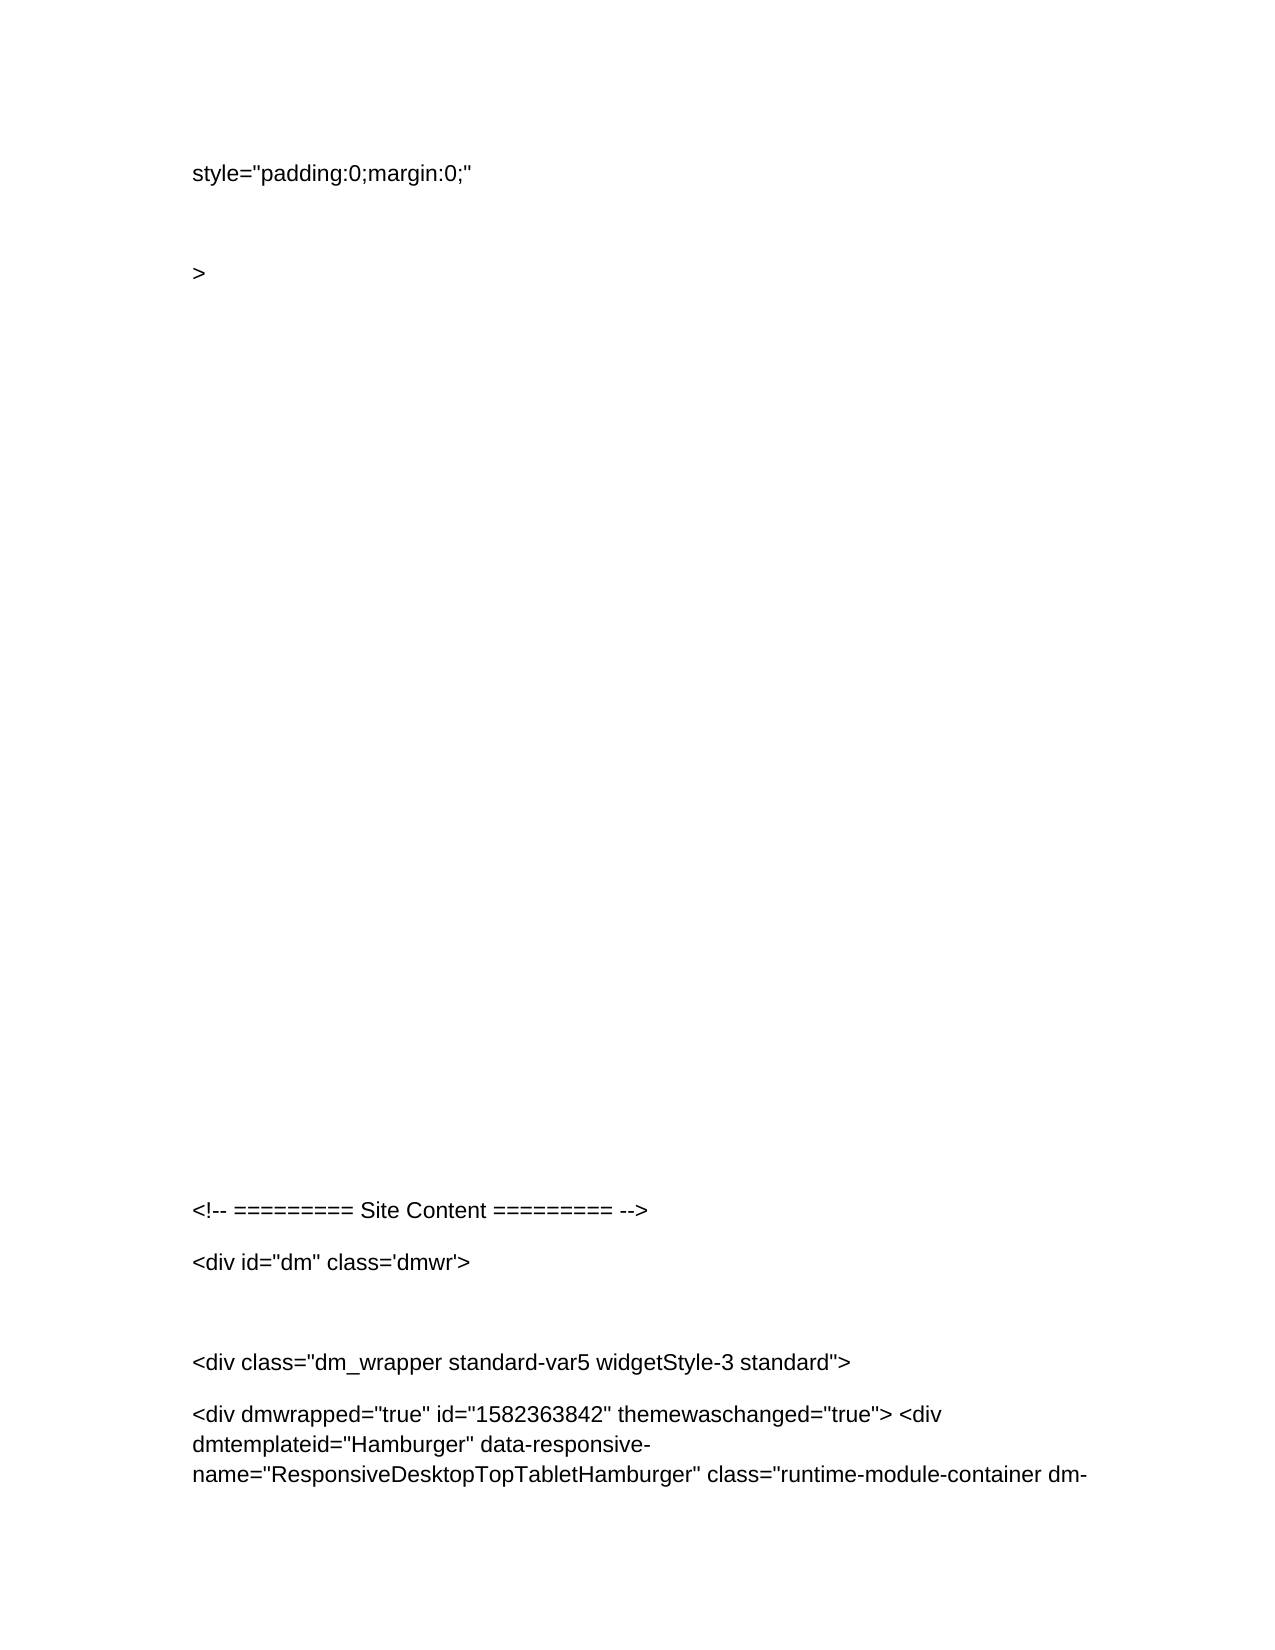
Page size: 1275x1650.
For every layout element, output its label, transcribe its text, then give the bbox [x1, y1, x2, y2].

table_cell [150, 979, 182, 1031]
table_cell [182, 614, 1125, 666]
table_cell > [182, 249, 1125, 301]
table_cell [150, 150, 182, 202]
table_cell [150, 301, 182, 353]
table_cell [182, 510, 1125, 562]
table_cell [150, 458, 182, 510]
table_cell [150, 718, 182, 770]
table_cell <div class="dm_wrapper standard-var5 widgetStyle-3 standard"> [182, 1338, 1125, 1390]
table_cell [182, 822, 1125, 874]
table_cell [182, 202, 1125, 249]
table_cell [150, 406, 182, 458]
table_cell [182, 354, 1125, 406]
table_cell style="padding:0;margin:0;" [182, 150, 1125, 202]
table_cell <!-- ========= Site Content ========= --> [182, 1187, 1125, 1239]
table_cell [150, 1239, 182, 1291]
table_cell [150, 1390, 182, 1500]
table_cell [150, 1187, 182, 1239]
table_cell [150, 354, 182, 406]
table_cell [150, 874, 182, 926]
table_cell [150, 822, 182, 874]
table_cell <div dmwrapped="true" id="1582363842" themewaschanged="true"> <div dmtemplateid="Hamburger" data-responsive-name="ResponsiveDesktopTopTabletHamburger" class="runtime-module-container dm- [182, 1390, 1125, 1500]
table_cell [182, 1291, 1125, 1338]
table_cell [182, 718, 1125, 770]
table_cell [182, 979, 1125, 1031]
table_cell [182, 926, 1125, 978]
table_cell [182, 562, 1125, 614]
table_cell [182, 1031, 1125, 1083]
table_cell [182, 301, 1125, 353]
table_cell [150, 1135, 182, 1187]
table_cell [182, 874, 1125, 926]
table_cell [150, 202, 182, 249]
table_cell [182, 1083, 1125, 1135]
table_cell [150, 1338, 182, 1390]
table_cell [150, 510, 182, 562]
table_cell [150, 1291, 182, 1338]
table_cell [182, 406, 1125, 458]
table_cell [182, 770, 1125, 822]
table_cell [150, 926, 182, 978]
table_cell [150, 1031, 182, 1083]
table_cell [150, 562, 182, 614]
table_cell <div id="dm" class='dmwr'> [182, 1239, 1125, 1291]
table_cell [150, 1083, 182, 1135]
table_cell [150, 249, 182, 301]
table_cell [182, 1135, 1125, 1187]
table_cell [150, 666, 182, 718]
table_cell [182, 666, 1125, 718]
table_cell [150, 614, 182, 666]
table_cell [150, 770, 182, 822]
table_cell [182, 458, 1125, 510]
